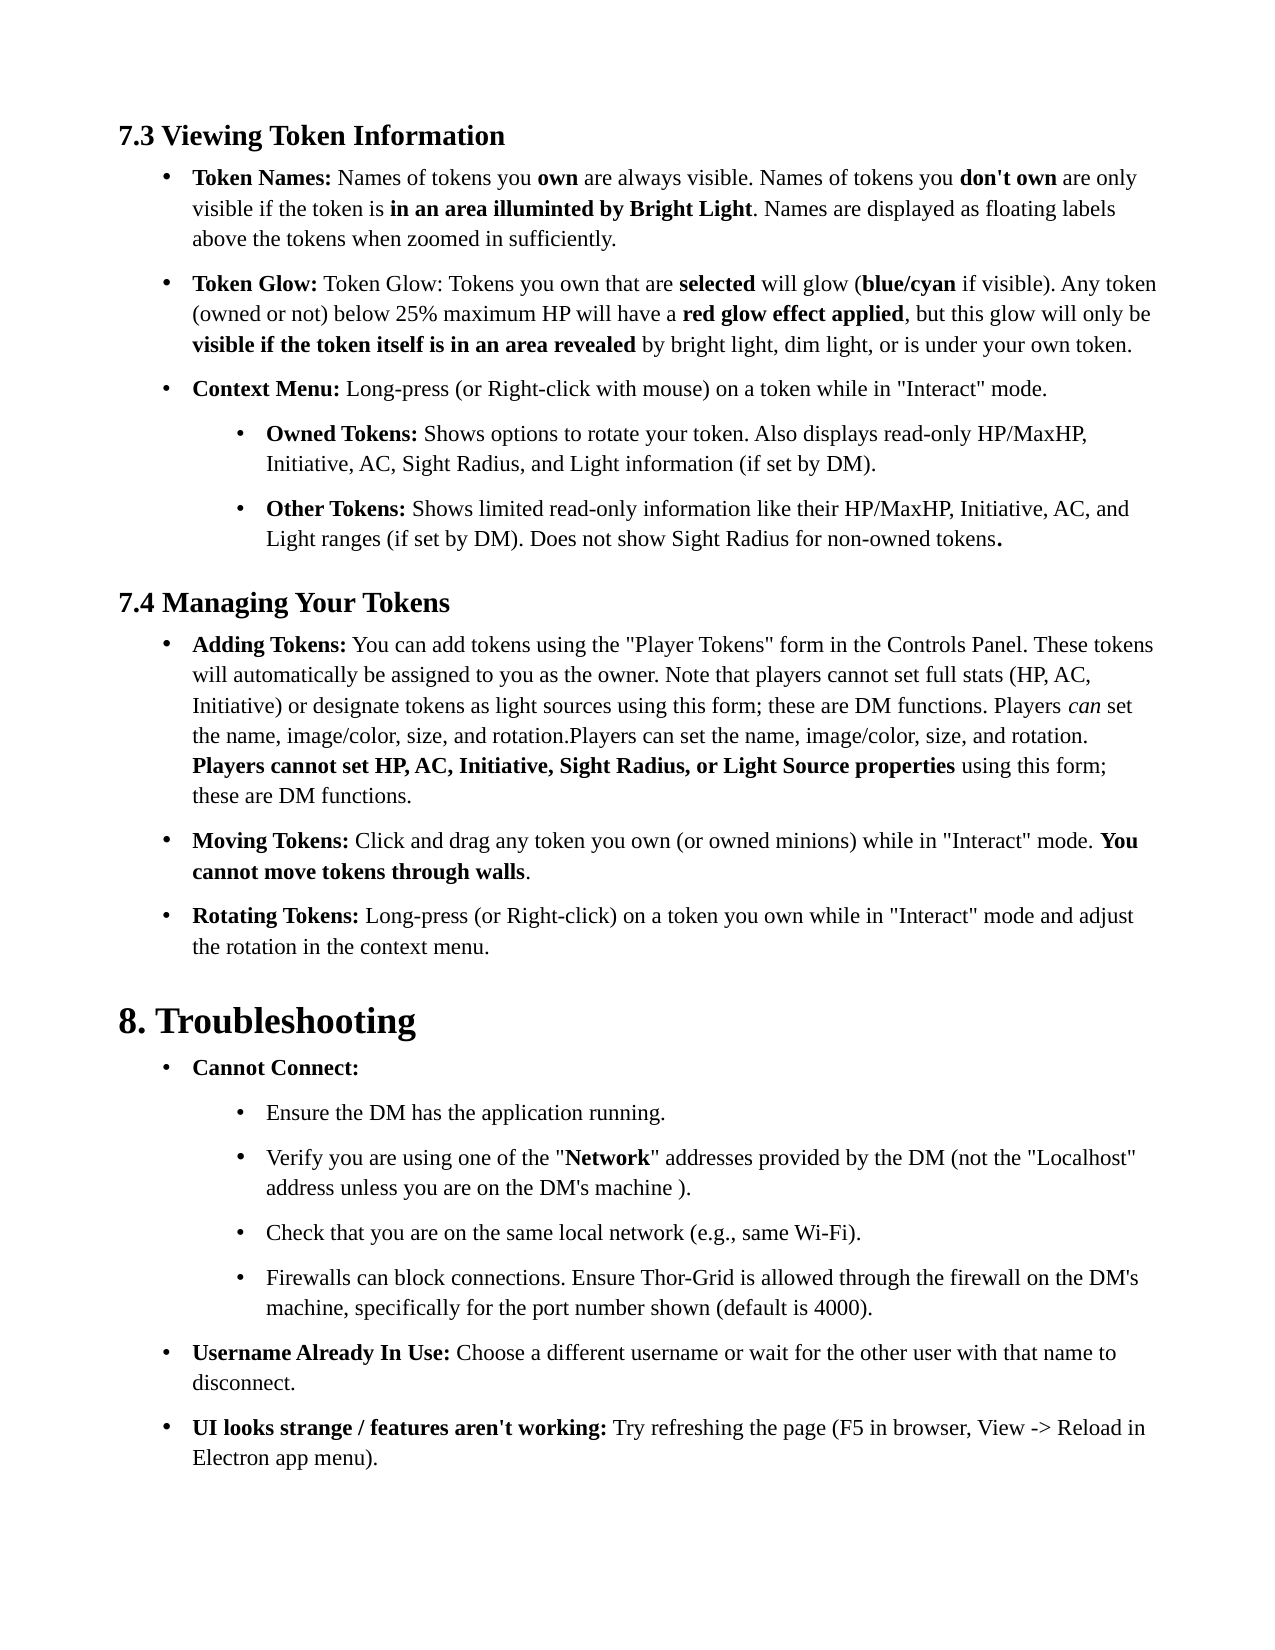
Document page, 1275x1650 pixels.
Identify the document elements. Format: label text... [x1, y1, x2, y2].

list Ensure the DM has the application running. [236, 1099, 1157, 1125]
list Username Already In Use: Choose a different username or wait for the other user with that name to disconnect. [162, 1339, 1157, 1395]
list Adding Tokens: You can add tokens using the "Player Tokens" form in the Controls Panel. These tokens will automatically be assigned to you as the owner. Note that players cannot set full stats (HP, AC, Initiative) or designate tokens as light sources using this form; these are DM functions. Players can set the name, image/color, size, and rotation.Players can set the name, image/color, size, and rotation. Players cannot set HP, AC, Initiative, Sight Radius, or Light Source properties using this form; these are DM functions. [162, 631, 1157, 809]
list Token Glow: Token Glow: Tokens you own that are selected will glow (blue/cyan if visible). Any token (owned or not) below 25% maximum HP will have a red glow effect applied, but this glow will only be visible if the token itself is in an area revealed by bright light, dim light, or is under your own token. [162, 270, 1157, 357]
list Token Names: Names of tokens you own are always visible. Names of tokens you don't own are only visible if the token is in an area illuminted by Bright Light. Names are displayed as floating labels above the tokens when zoomed in sufficiently. [162, 164, 1157, 251]
list Firewalls can block connections. Ensure Thor-Grid is allowed through the firewall on the DM's machine, specifically for the port number shown (default is 4000). [236, 1264, 1157, 1320]
list Verify you are using one of the "Network" addresses provided by the DM (not the "Localhost" address unless you are on the DM's machine ). [236, 1143, 1157, 1201]
list Moving Tokens: Click and drag any token you own (or owned minions) while in "Interact" mode. You cannot move tokens through walls. [162, 827, 1157, 884]
subtitle 7.3 Viewing Token Information [118, 118, 1157, 152]
list Check that you are on the same local network (e.g., same Wi-Fi). [236, 1219, 1157, 1245]
subtitle 8. Troubleshooting [118, 998, 1157, 1041]
list UI looks strange / features aren't working: Try refreshing the page (F5 in browser, View -> Reload in Electron app menu). [162, 1414, 1157, 1471]
list Rotating Tokens: Long-press (or Right-click) on a token you own while in "Interact" mode and adjust the rotation in the context menu. [162, 902, 1157, 959]
list Other Tokens: Shows limited read-only information like their HP/MaxHP, Initiative, AC, and Light ranges (if set by DM). Does not show Sight Radius for non-owned tokens. [236, 495, 1157, 552]
list Context Menu: Long-press (or Right-click with mouse) on a token while in "Interact" mode. [162, 375, 1157, 402]
subtitle 7.4 Managing Your Tokens [118, 585, 1157, 618]
list Cannot Connect: [162, 1054, 1157, 1080]
list Owned Tokens: Shows options to rotate your token. Also displays read-only HP/MaxHP, Initiative, AC, Sight Radius, and Light information (if set by DM). [236, 420, 1157, 477]
